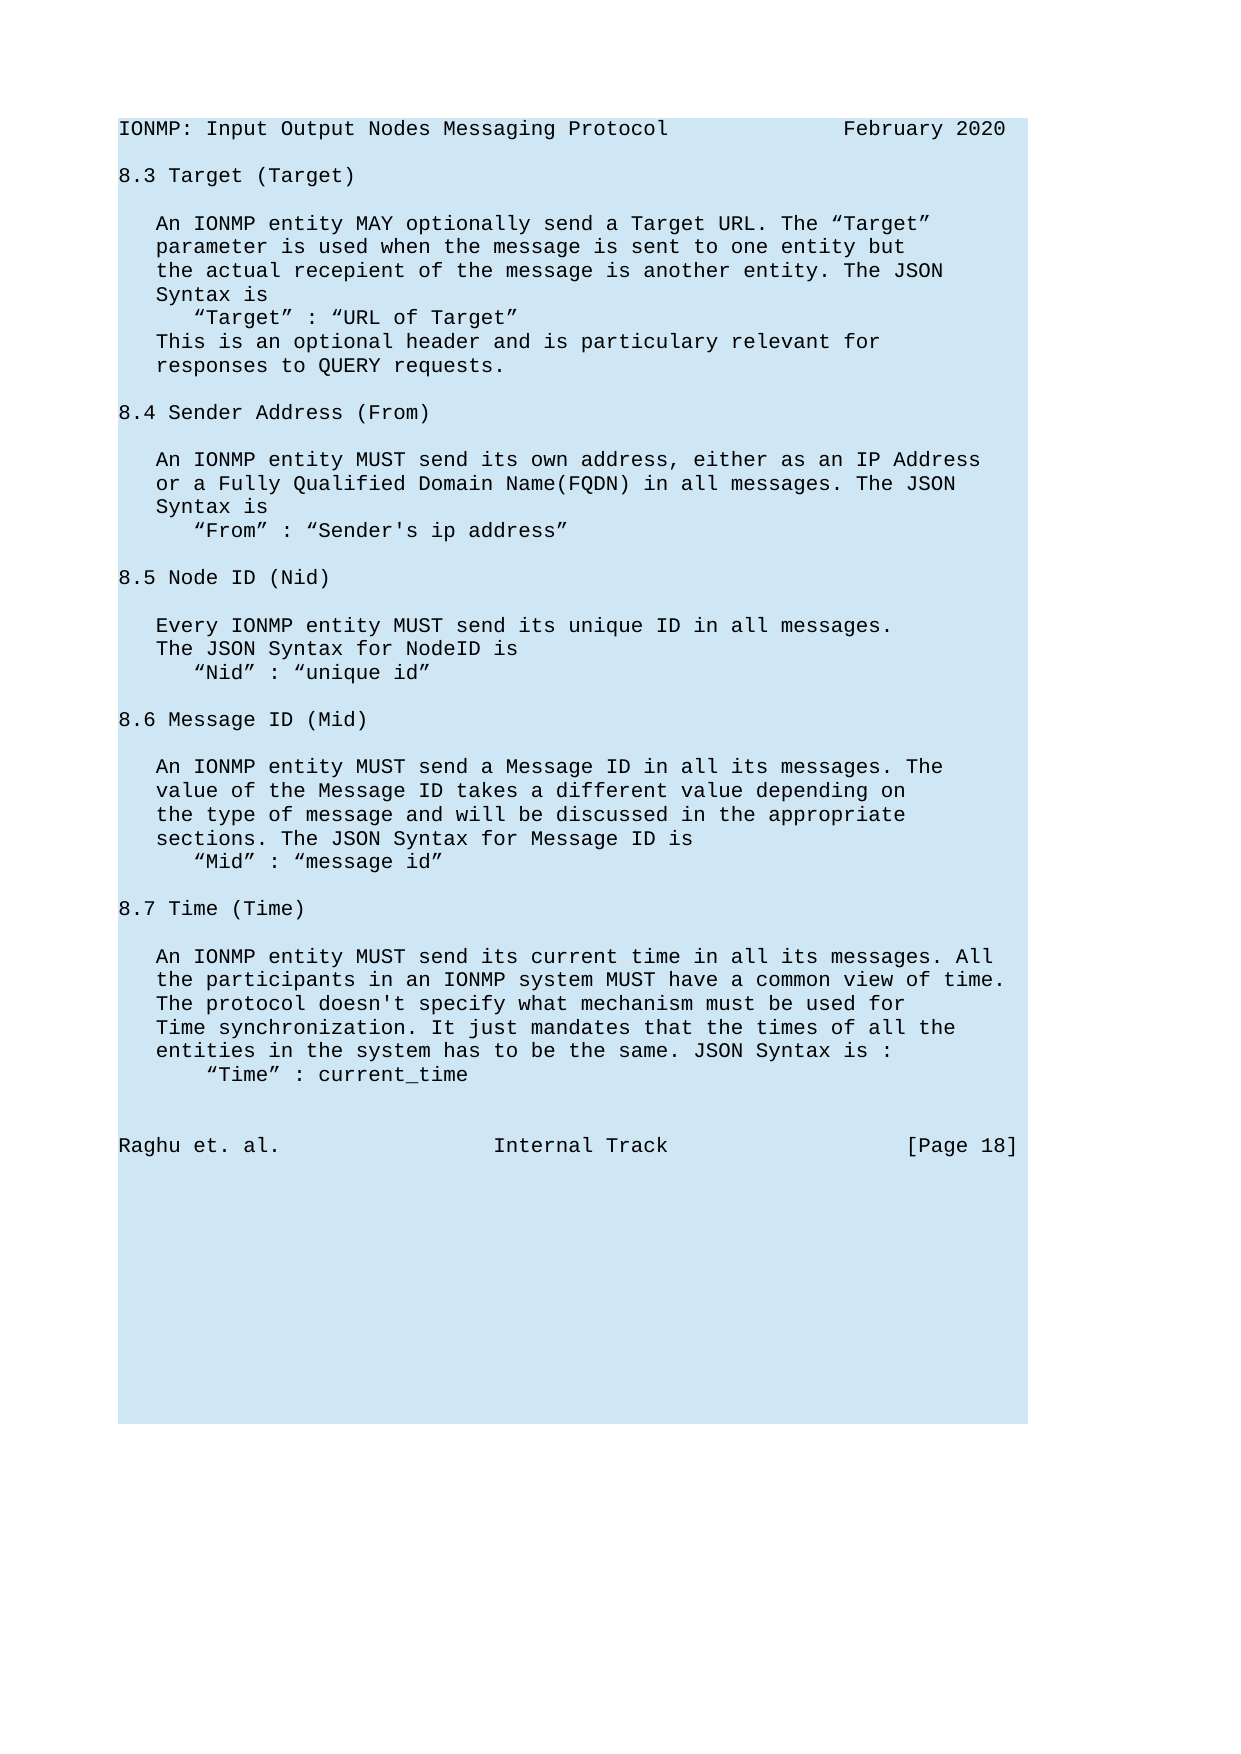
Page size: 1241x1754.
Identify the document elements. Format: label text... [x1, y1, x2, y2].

text “Time” : current_time [118, 1064, 1028, 1088]
text 8.3 Target (Target) [118, 165, 1028, 189]
text “Mid” : “message id” [118, 851, 1028, 875]
text 8.5 Node ID (Nid) [118, 567, 1028, 591]
text 8.4 Sender Address (From) [118, 402, 1028, 426]
text Every IONMP entity MUST send its unique ID in all messages. The JSON Syntax for NodeID is [118, 615, 1028, 662]
text 8.6 Message ID (Mid) [118, 709, 1028, 733]
text value of the Message ID takes a different value depending on the type of message and will be discussed in the appropriate sections. The JSON Syntax for Message ID is [118, 780, 1028, 851]
text An IONMP entity MUST send its own address, either as an IP Address or a Fully Qualified Domain Name(FQDN) in all messages. The JSON Syntax is [118, 449, 1028, 520]
text the participants in an IONMP system MUST have a common view of time. The protocol doesn't specify what mechanism must be used for Time synchronization. It just mandates that the times of all the entities in the system has to be the same. JSON Syntax is : [118, 969, 1028, 1064]
text An IONMP entity MAY optionally send a Target URL. The “Target” parameter is used when the message is sent to one entity but the actual recepient of the message is another entity. The JSON Syntax is [118, 213, 1028, 307]
text “From” : “Sender's ip address” [118, 520, 1028, 567]
text Raghu et. al. Internal Track [Page 18] [118, 1135, 1028, 1158]
text “Nid” : “unique id” [118, 662, 1028, 686]
text An IONMP entity MUST send its current time in all its messages. All [118, 946, 1028, 969]
text This is an optional header and is particulary relevant for responses to QUERY requests. [118, 331, 1028, 402]
text IONMP: Input Output Nodes Messaging Protocol February 2020 [118, 118, 1028, 142]
text An IONMP entity MUST send a Message ID in all its messages. The [118, 757, 1028, 780]
text “Target” : “URL of Target” [118, 307, 1028, 331]
text 8.7 Time (Time) [118, 898, 1028, 922]
